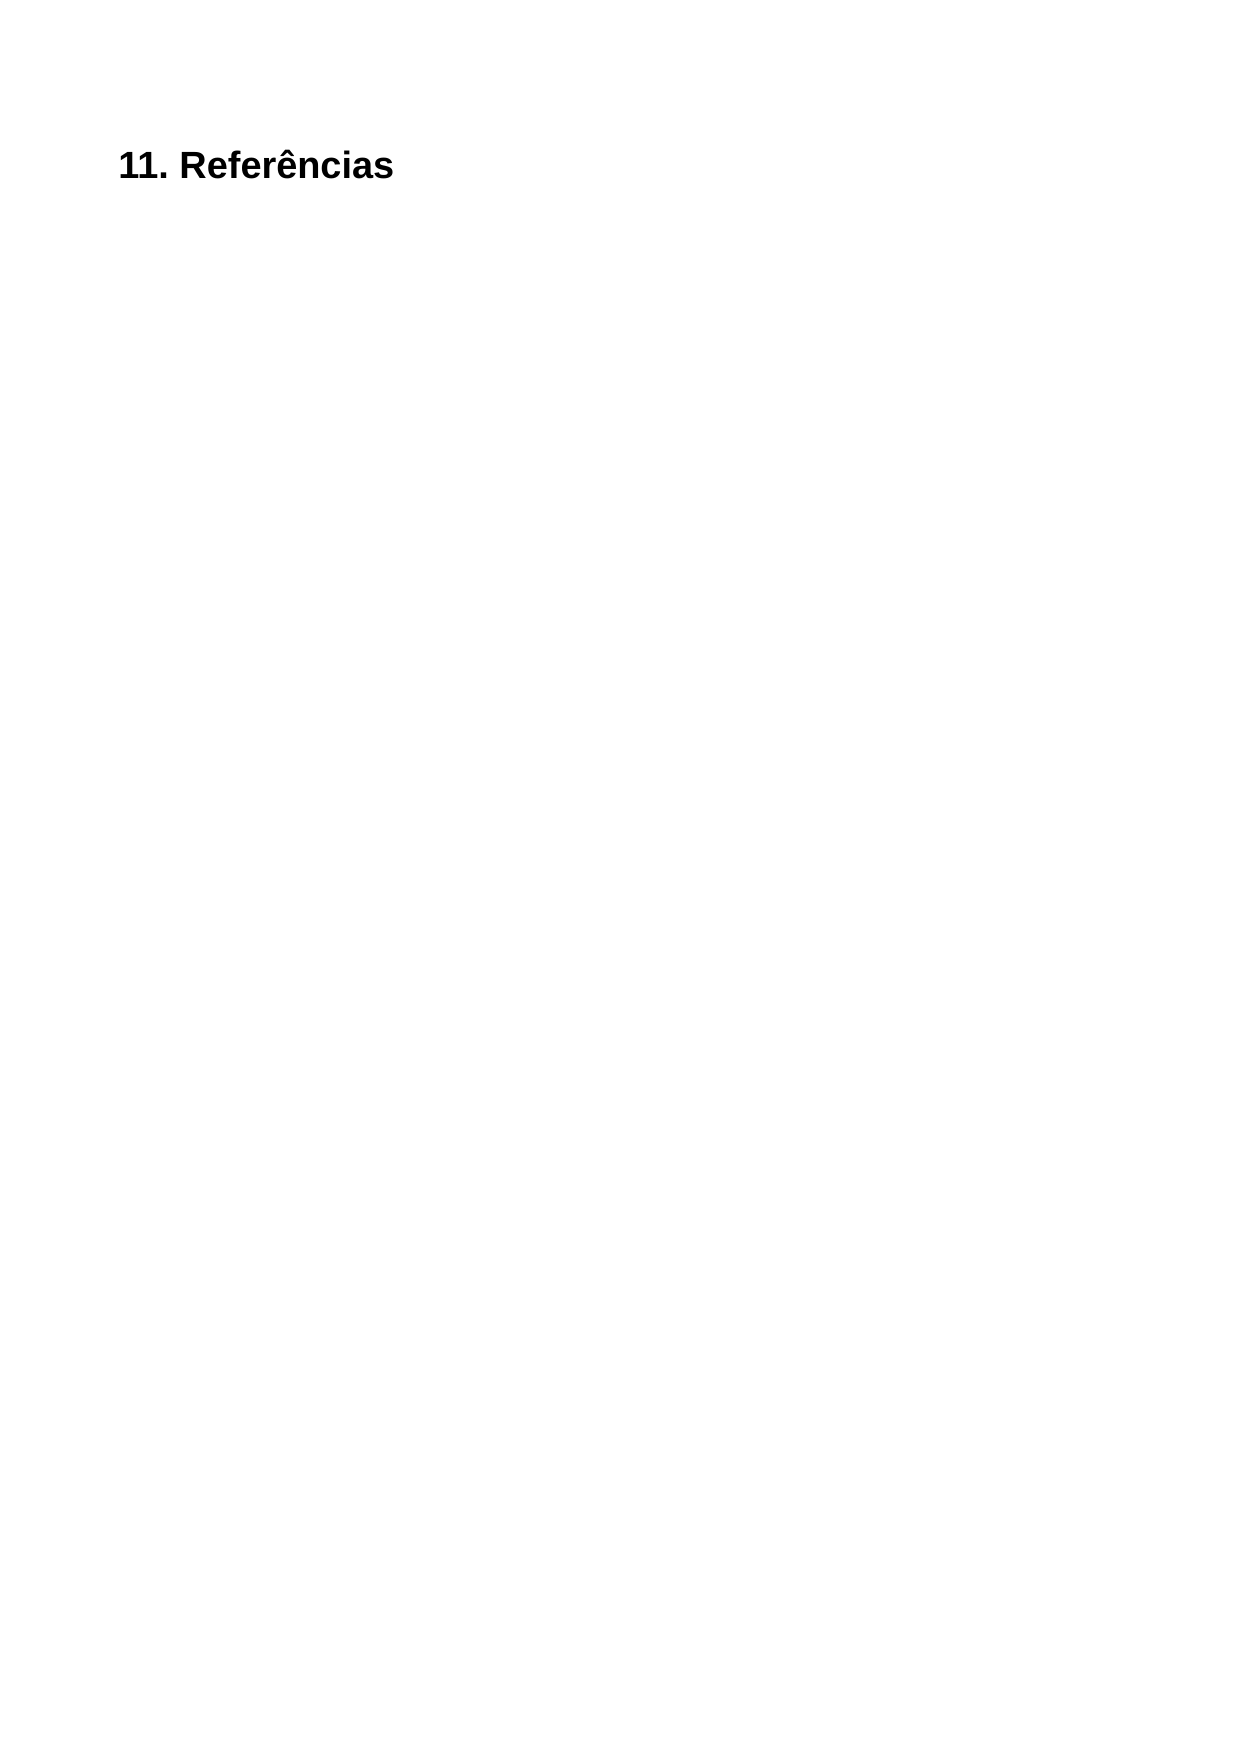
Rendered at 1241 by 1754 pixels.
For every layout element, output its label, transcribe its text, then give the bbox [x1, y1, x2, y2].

subtitle 11. Referências [118, 143, 1122, 187]
